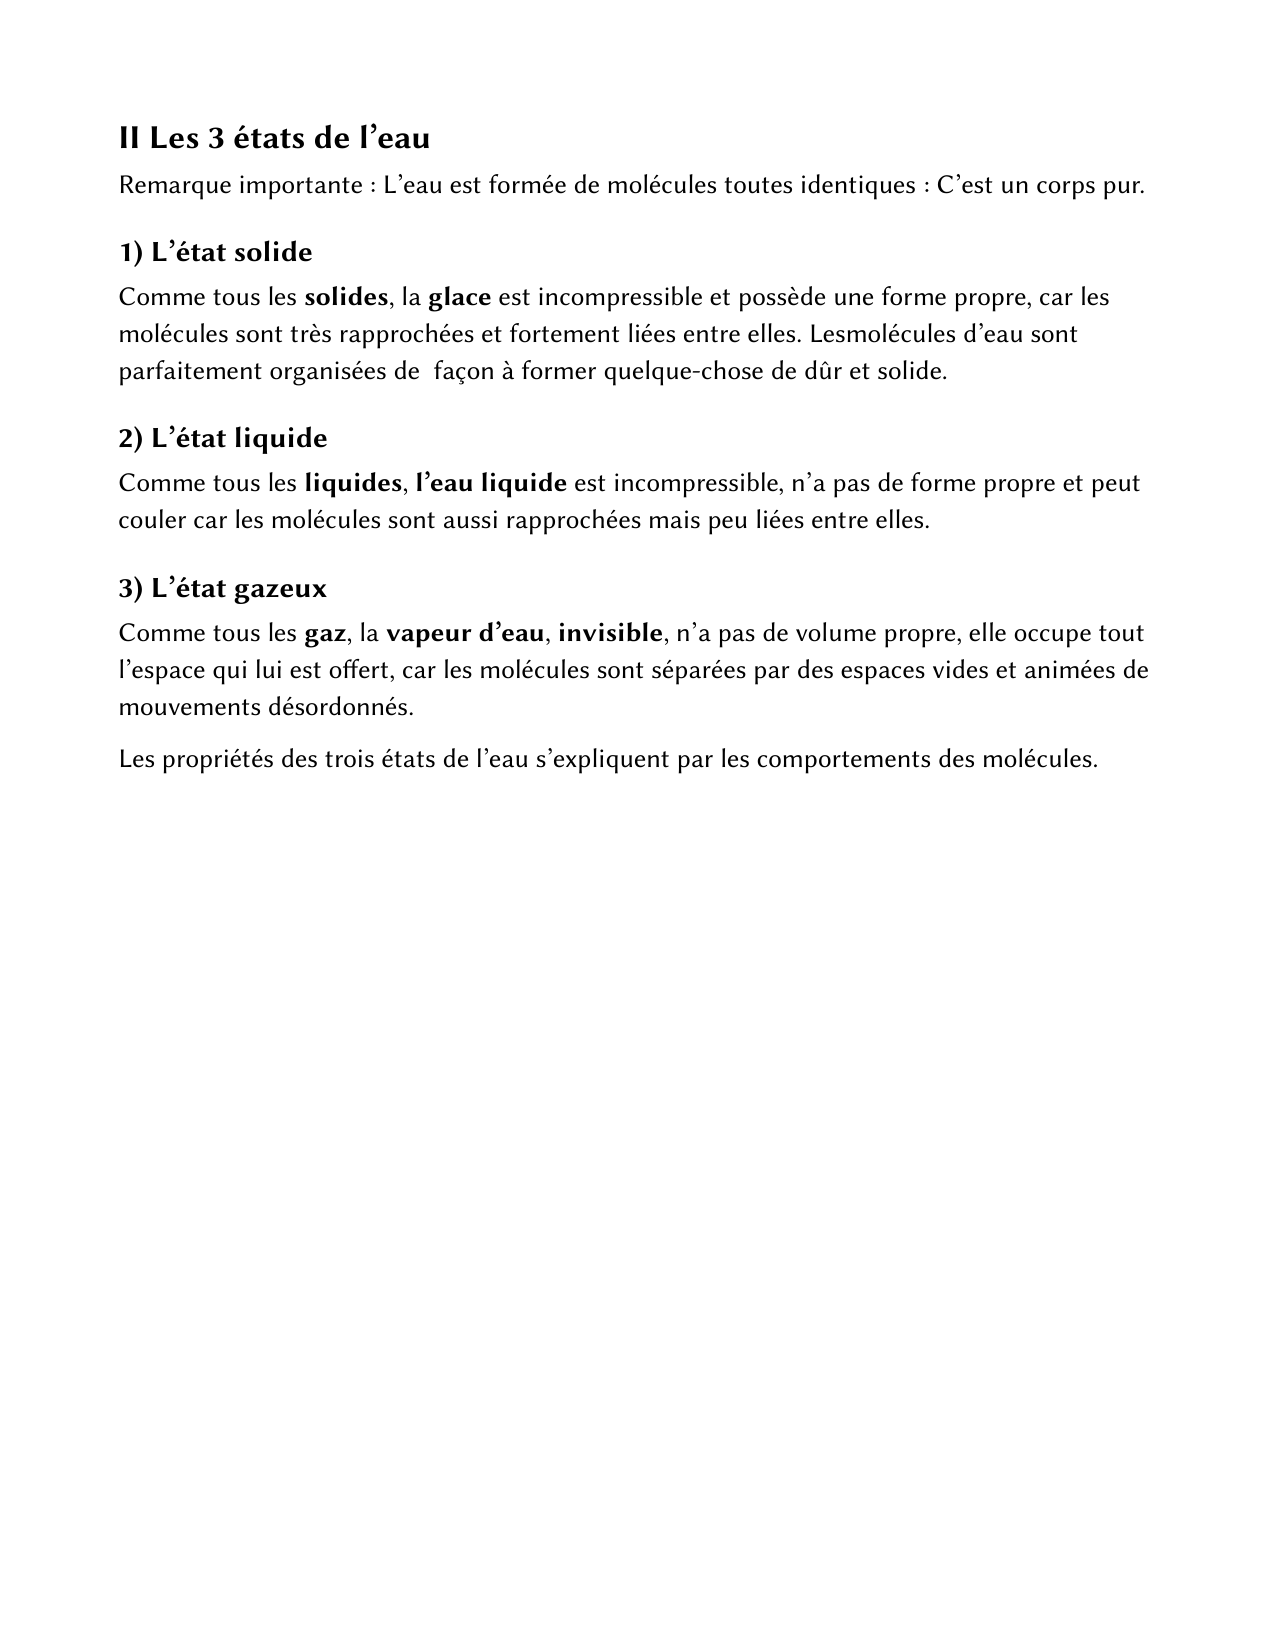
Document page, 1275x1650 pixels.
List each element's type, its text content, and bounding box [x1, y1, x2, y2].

text Comme tous les solides, la glace est incompressible et possède une forme propre, car les molécules sont très rapprochées et fortement liées entre elles. Lesmolécules d’eau sont parfaitement organisées de façon à former quelque-chose de dûr et solide. [118, 281, 1157, 386]
text Comme tous les gaz, la vapeur d’eau, invisible, n’a pas de volume propre, elle occupe tout l’espace qui lui est offert, car les molécules sont séparées par des espaces vides et animées de mouvements désordonnés. [118, 617, 1157, 722]
text Les propriétés des trois états de l’eau s’expliquent par les comportements des molécules. [118, 743, 1157, 774]
text Remarque importante : L’eau est formée de molécules toutes identiques : C’est un corps pur. [118, 169, 1157, 200]
subtitle II Les 3 états de l’eau [118, 118, 1157, 156]
subtitle 1) L’état solide [118, 235, 1157, 269]
text Comme tous les liquides, l’eau liquide est incompressible, n’a pas de forme propre et peut couler car les molécules sont aussi rapprochées mais peu liées entre elles. [118, 468, 1157, 536]
subtitle 3) L’état gazeux [118, 571, 1157, 604]
subtitle 2) L’état liquide [118, 422, 1157, 455]
